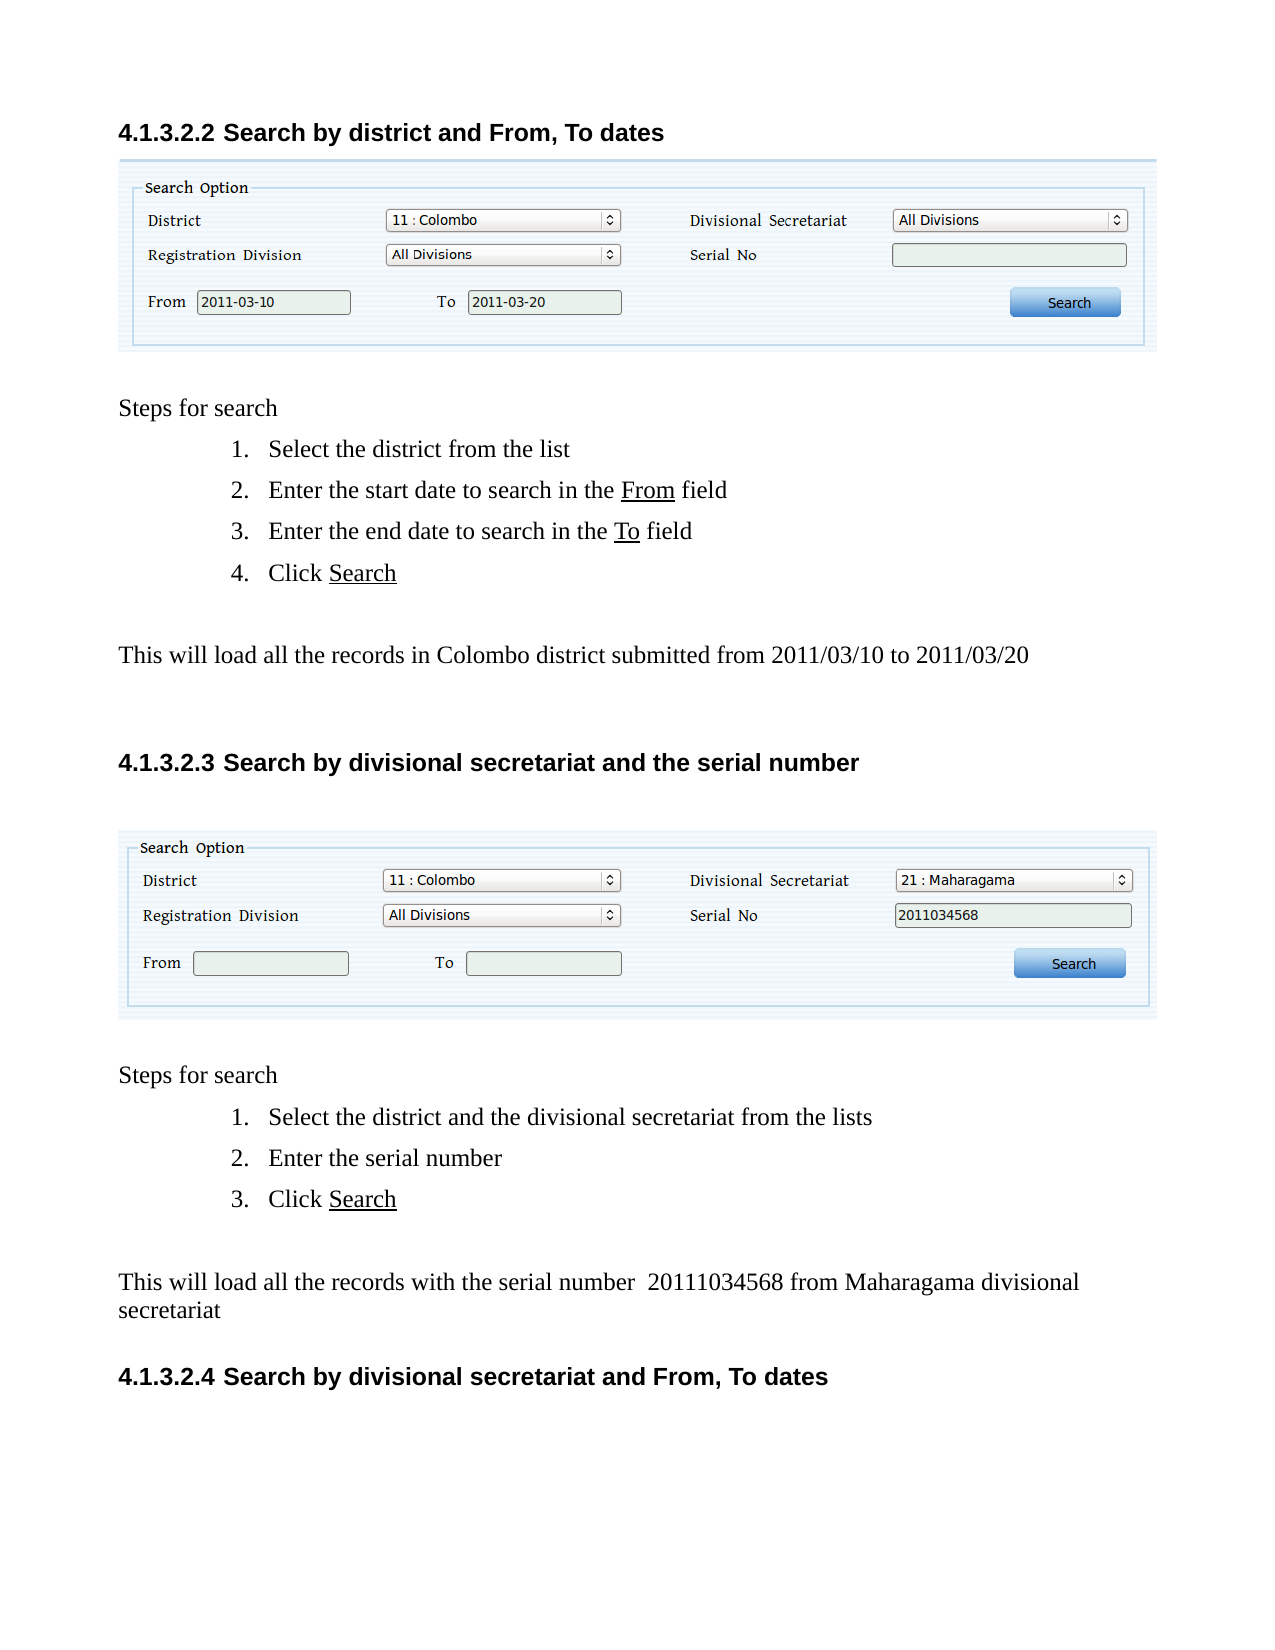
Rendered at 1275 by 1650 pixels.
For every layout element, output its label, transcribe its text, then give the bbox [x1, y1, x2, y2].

subtitle Search by divisional secretariat and the serial number [118, 748, 1157, 776]
picture [118, 159, 1157, 352]
list Enter the end date to search in the To field [231, 516, 1157, 545]
list Click Search [231, 558, 1157, 586]
text This will load all the records with the serial number 20111034568 from Maharagama divisional secretariat [118, 1267, 1157, 1324]
list Click Search [231, 1184, 1157, 1213]
list Select the district from the list [231, 434, 1157, 463]
picture [118, 830, 1157, 1020]
subtitle Search by district and From, To dates [118, 118, 1157, 147]
list Enter the serial number [231, 1143, 1157, 1172]
text Steps for search [118, 1060, 1157, 1089]
subtitle Search by divisional secretariat and From, To dates [118, 1362, 1157, 1390]
list Select the district and the divisional secretariat from the lists [231, 1102, 1157, 1130]
text This will load all the records in Colombo district submitted from 2011/03/10 to 2011/03/20 [118, 640, 1157, 669]
text Steps for search [118, 393, 1157, 421]
list Enter the start date to search in the From field [231, 475, 1157, 504]
